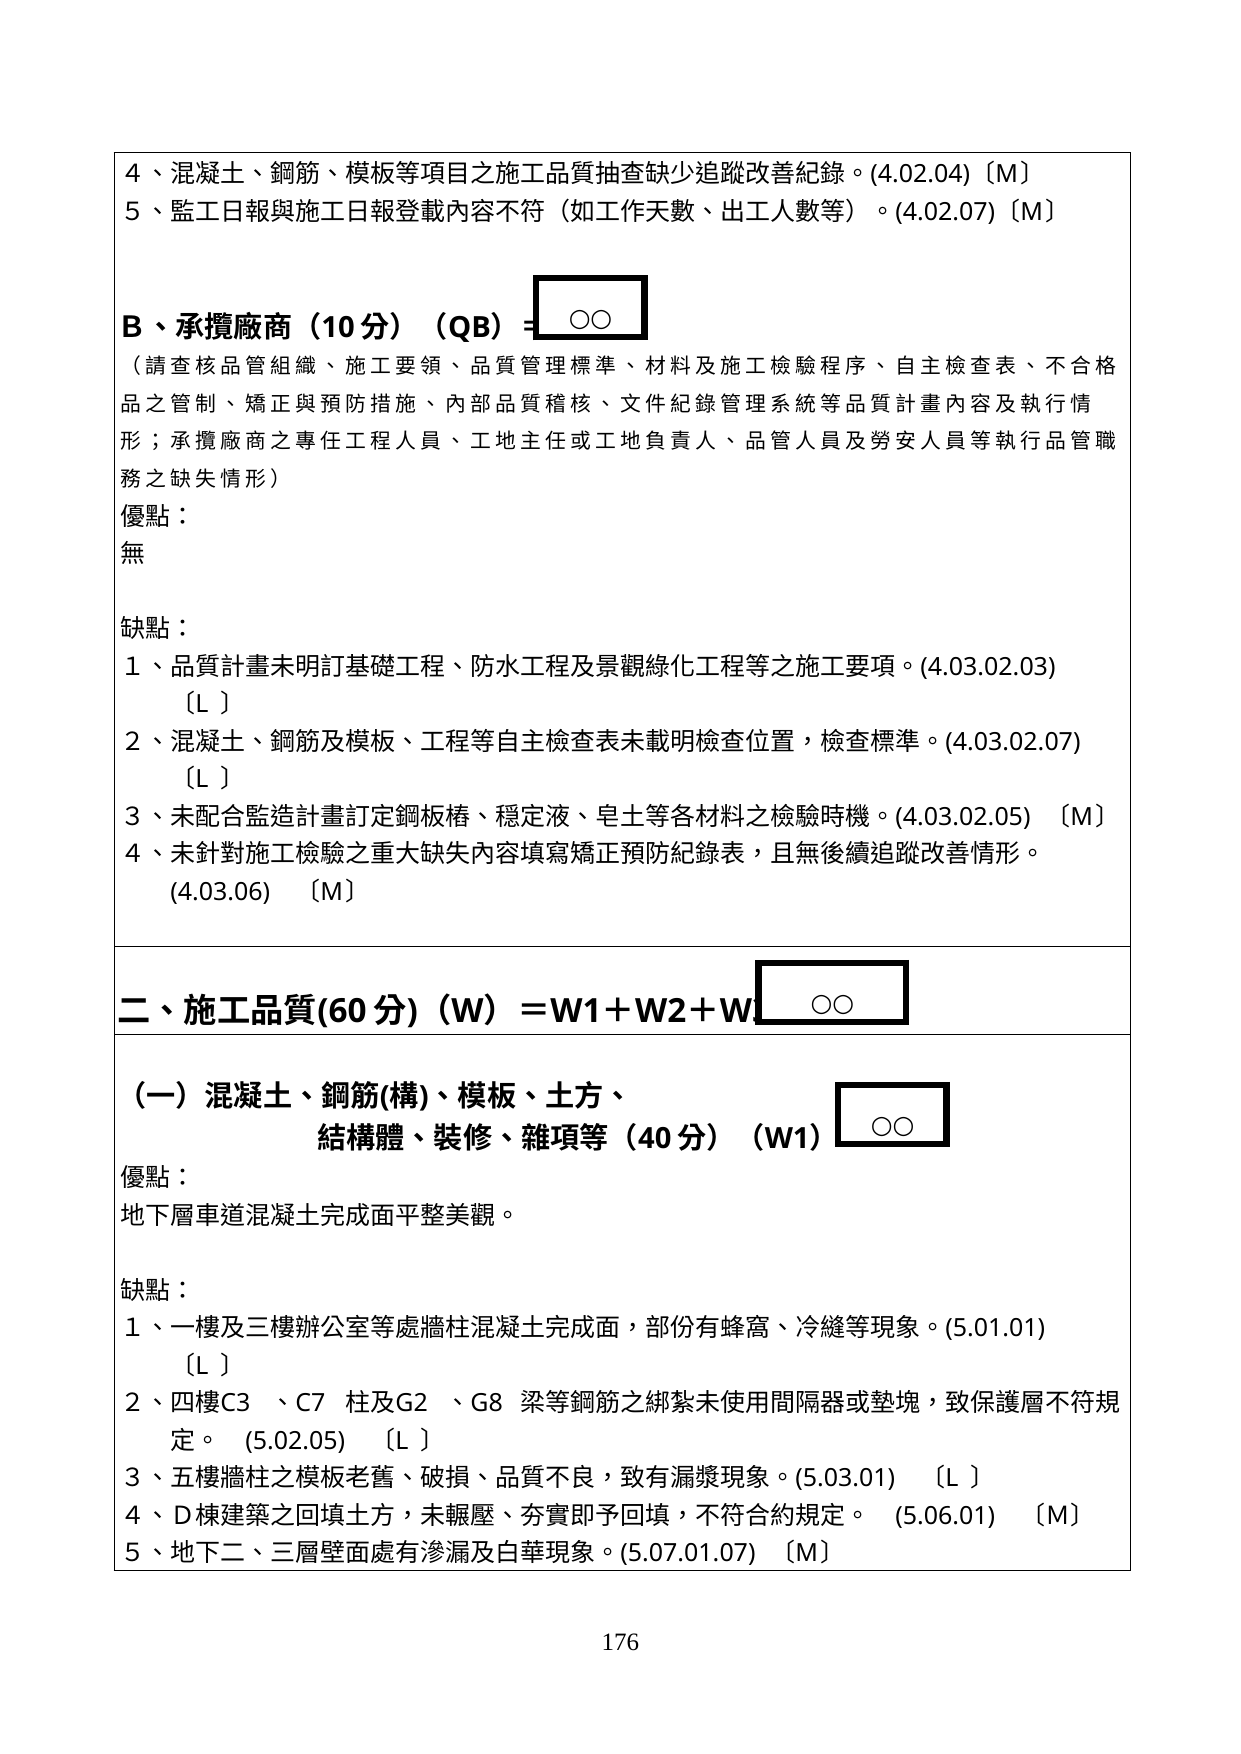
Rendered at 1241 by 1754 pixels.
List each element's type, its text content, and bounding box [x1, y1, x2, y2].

table_cell 二、施工品質(60分)（W）＝W1＋W2＋W3＝ [115, 947, 1130, 1034]
table_cell （一）混凝土、鋼筋(構)、模板、土方、 結構體、裝修、雜項等（40分）（W1）= 優點： 地下層車道混凝土完成面平整美觀。 缺點： １、一樓及三樓辦公室等處牆柱混凝土完成面，部份有蜂窩、冷縫等現象。(5.01.01) 〔L〕 ２、四樓C3、C7柱及G2、G8梁等鋼筋之綁紮未使用間隔器或墊塊，致保護層不符規定。 (5.02.05) 〔L〕 ３、五樓牆柱之模板老舊、破損、品質不良，致有漏漿現象。(5.03.01) 〔L〕 ４、Ｄ棟建築之回填土方，未輾壓、夯實即予回填，不符合約規定。 (5.06.01) 〔Ｍ〕 ５、地下二、三層壁面處有滲漏及白華現象。(5.07.01.07) 〔M〕 [115, 1035, 1130, 1570]
table_cell ４、混凝土、鋼筋、模板等項目之施工品質抽查缺少追蹤改善紀錄。(4.02.04)〔M〕 ５、監工日報與施工日報登載內容不符（如工作天數、出工人數等）。(4.02.07)〔M〕 Ｂ、承攬廠商（10分）（QB）＝ （請查核品管組織、施工要領、品質管理標準、材料及施工檢驗程序、自主檢查表、不合格品之管制、矯正與預防措施、內部品質稽核、文件紀錄管理系統等品質計畫內容及執行情形；承攬廠商之專任工程人員、工地主任或工地負責人、品管人員及勞安人員等執行品管職務之缺失情形） 優點： 無 缺點： １、品質計畫未明訂基礎工程、防水工程及景觀綠化工程等之施工要項。(4.03.02.03) 〔L〕 ２、混凝土、鋼筋及模板、工程等自主檢查表未載明檢查位置，檢查標準。(4.03.02.07) 〔L〕 ３、未配合監造計畫訂定鋼板樁、穏定液、皂土等各材料之檢驗時機。(4.03.02.05) 〔M〕 ４、未針對施工檢驗之重大缺失內容填寫矯正預防紀錄表，且無後續追蹤改善情形。(4.03.06) 〔M〕 [115, 153, 1130, 946]
